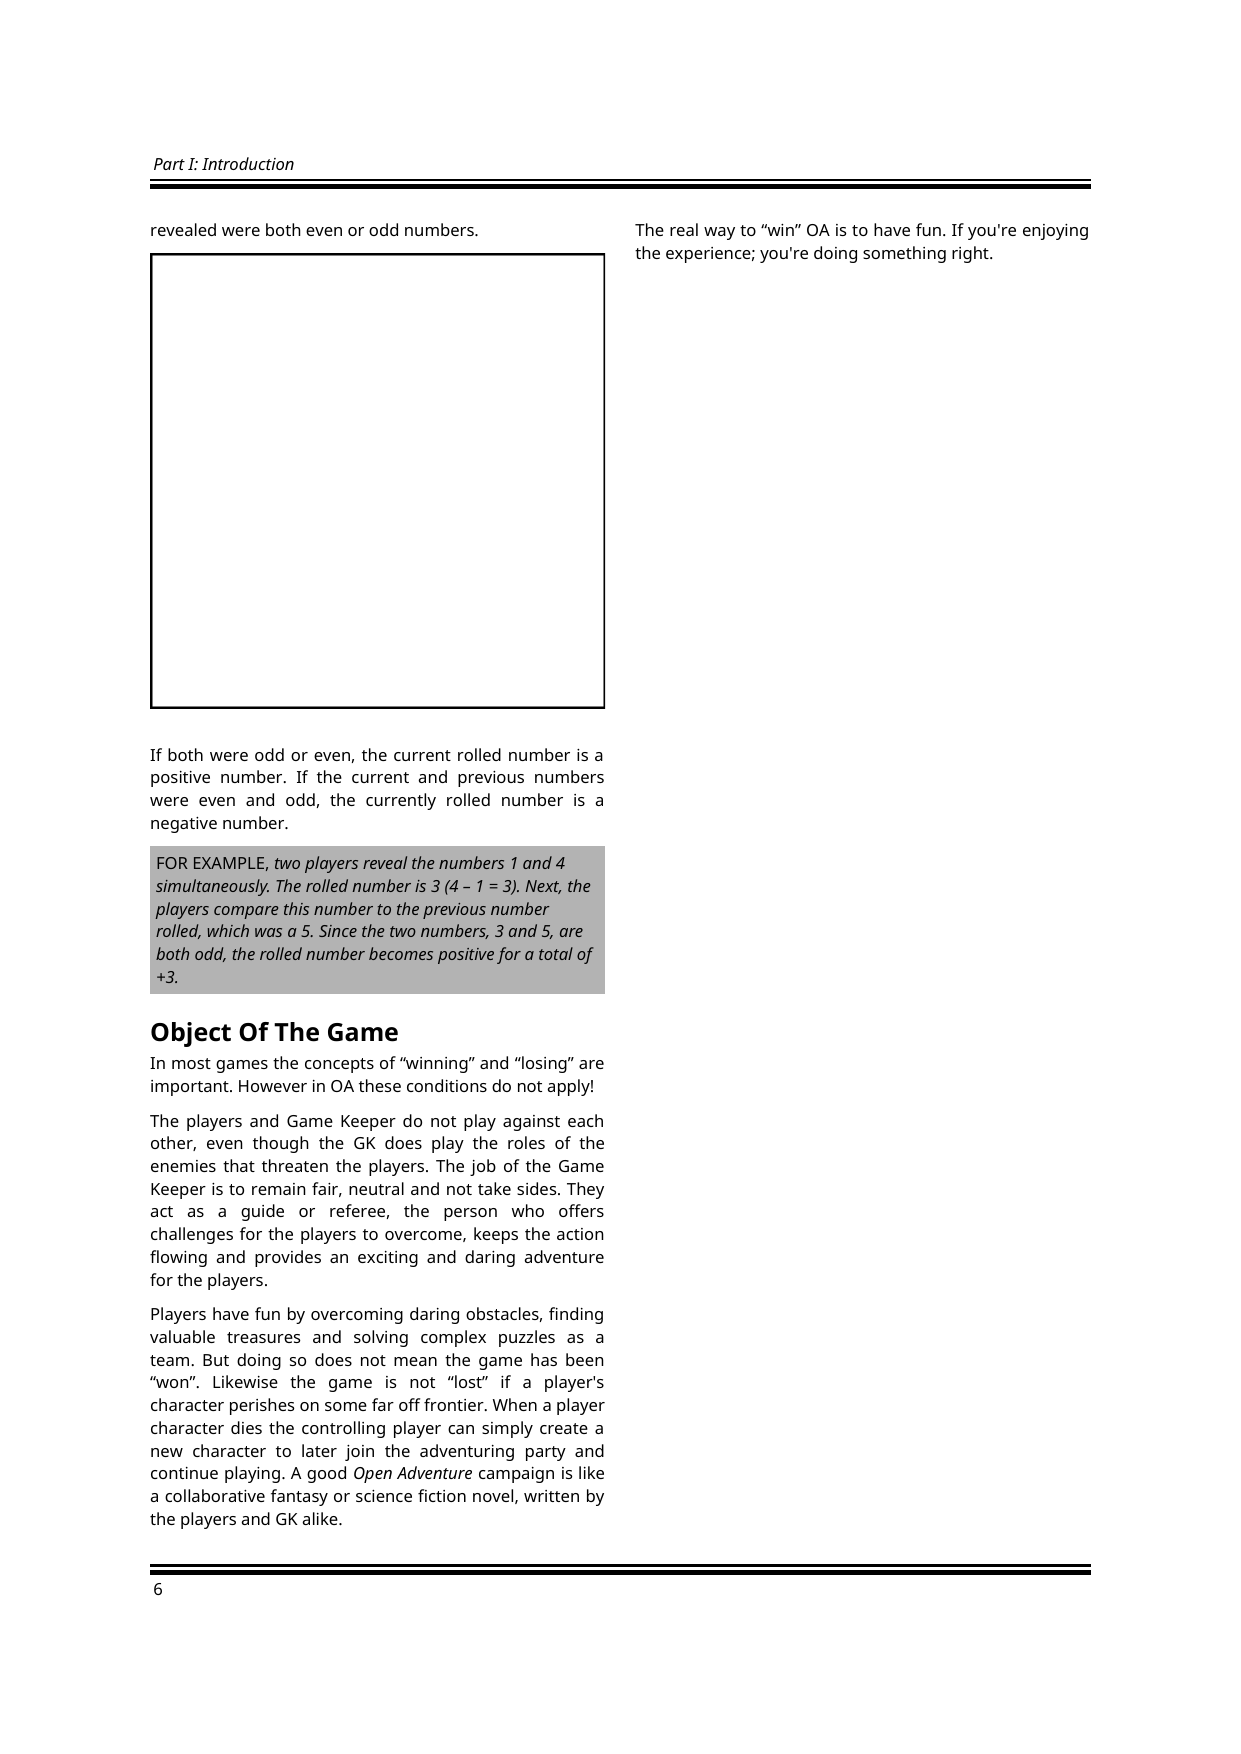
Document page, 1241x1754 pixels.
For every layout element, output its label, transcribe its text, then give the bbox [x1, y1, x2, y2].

table_header FOR EXAMPLE, two players reveal the numbers 1 and 4 simultaneously. The rolled number is 3 (4 – 1 = 3). Next, the players compare this number to the previous number rolled, which was a 5. Since the two numbers, 3 and 5, are both odd, the rolled number becomes positive for a total of +3. [150, 846, 605, 994]
text Players have fun by overcoming daring obstacles, finding valuable treasures and solving complex puzzles as a team. But doing so does not mean the game has been “won”. Likewise the game is not “lost” if a player's character perishes on some far off frontier. When a player character dies the controlling player can simply create a new character to later join the adventuring party and continue playing. A good Open Adventure campaign is like a collaborative fantasy or science fiction novel, written by the players and GK alike. [150, 1303, 605, 1530]
text The players and Game Keeper do not play against each other, even though the GK does play the roles of the enemies that threaten the players. The job of the Game Keeper is to remain fair, neutral and not take sides. They act as a guide or referee, the person who offers challenges for the players to overcome, keeps the action flowing and provides an exciting and daring adventure for the players. [150, 1109, 605, 1291]
text revealed were both even or odd numbers. [150, 219, 605, 241]
picture [150, 253, 606, 709]
text In most games the concepts of “winning” and “losing” are important. However in OA these conditions do not apply! [150, 1052, 605, 1097]
text If both were odd or even, the current rolled number is a positive number. If the current and previous numbers were even and odd, the currently rolled number is a negative number. [150, 743, 605, 834]
text The real way to “win” OA is to have fun. If you're enjoying the experience; you're doing something right. [635, 219, 1091, 264]
subtitle Object Of The Game [150, 1015, 605, 1049]
